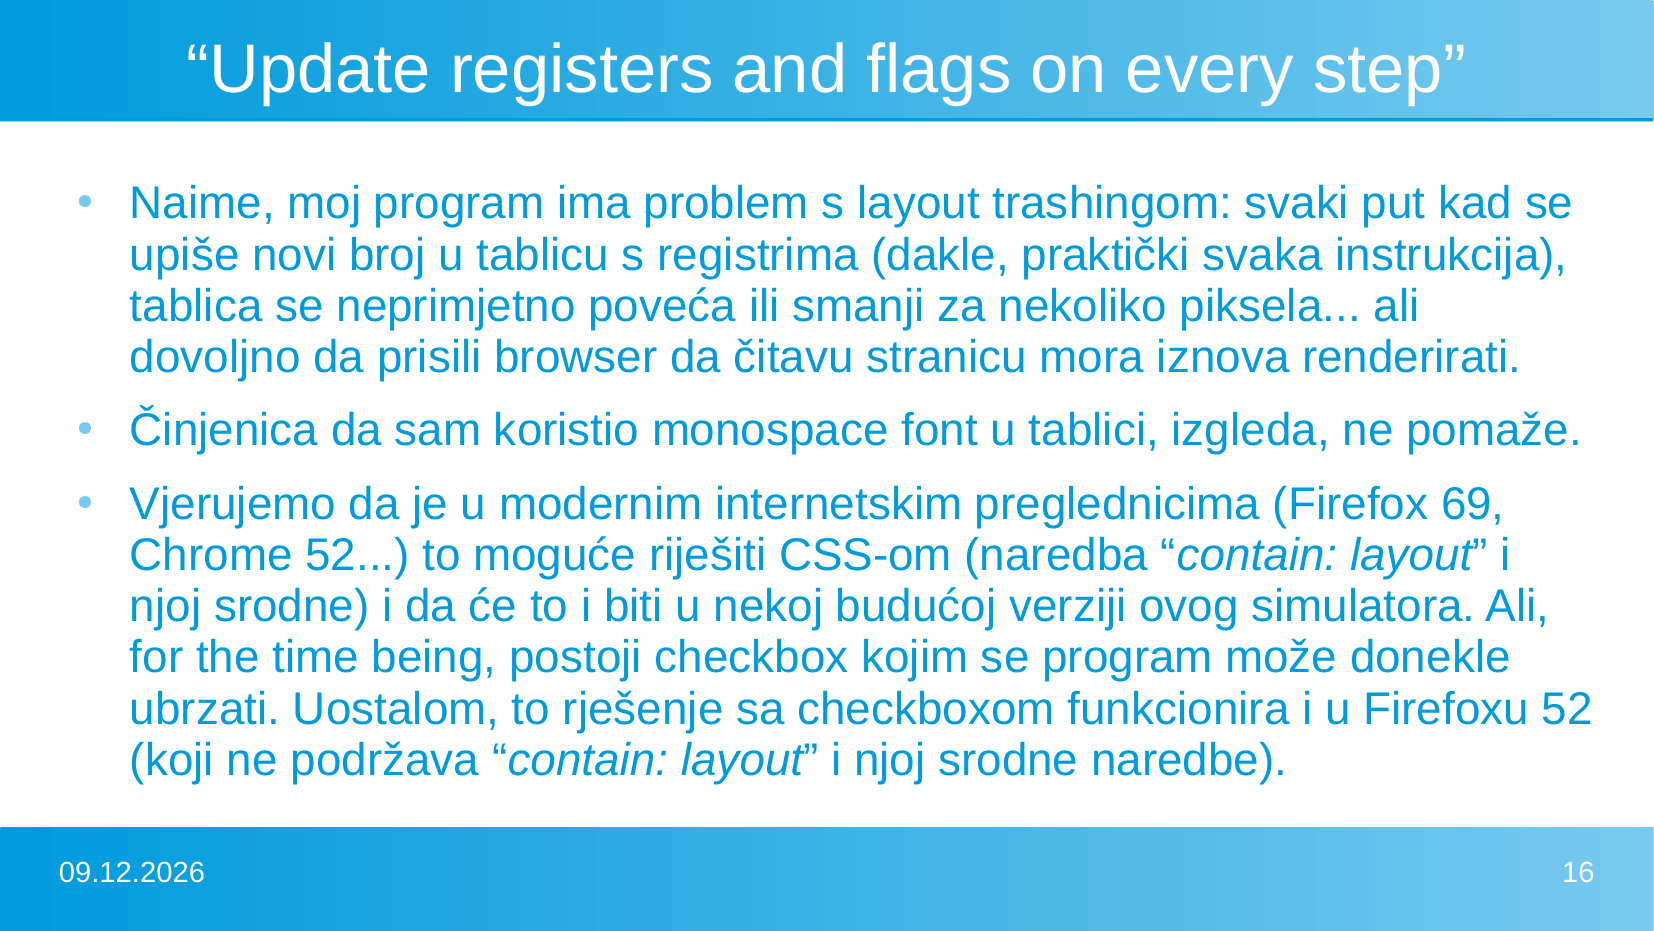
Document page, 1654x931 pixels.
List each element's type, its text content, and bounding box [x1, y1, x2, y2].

title “Update registers and flags on every step” [59, 29, 1595, 108]
list Naime, moj program ima problem s layout trashingom: svaki put kad se upiše novi broj u tablicu s registrima (dakle, praktički svaka instrukcija), tablica se neprimjetno poveća ili smanji za nekoliko piksela... ali dovoljno da prisili browser da čitavu stranicu mora iznova renderirati. Činjenica da sam koristio monospace font u tablici, izgleda, ne pomaže. Vjerujemo da je u modernim internetskim preglednicima (Firefox 69, Chrome 52...) to moguće riješiti CSS-om (naredba “contain: layout” i njoj srodne) i da će to i biti u nekoj budućoj verziji ovog simulatora. Ali, for the time being, postoji checkbox kojim se program može donekle ubrzati. Uostalom, to rješenje sa checkboxom funkcionira i u Firefoxu 52 (koji ne podržava “contain: layout” i njoj srodne naredbe). [59, 177, 1595, 768]
